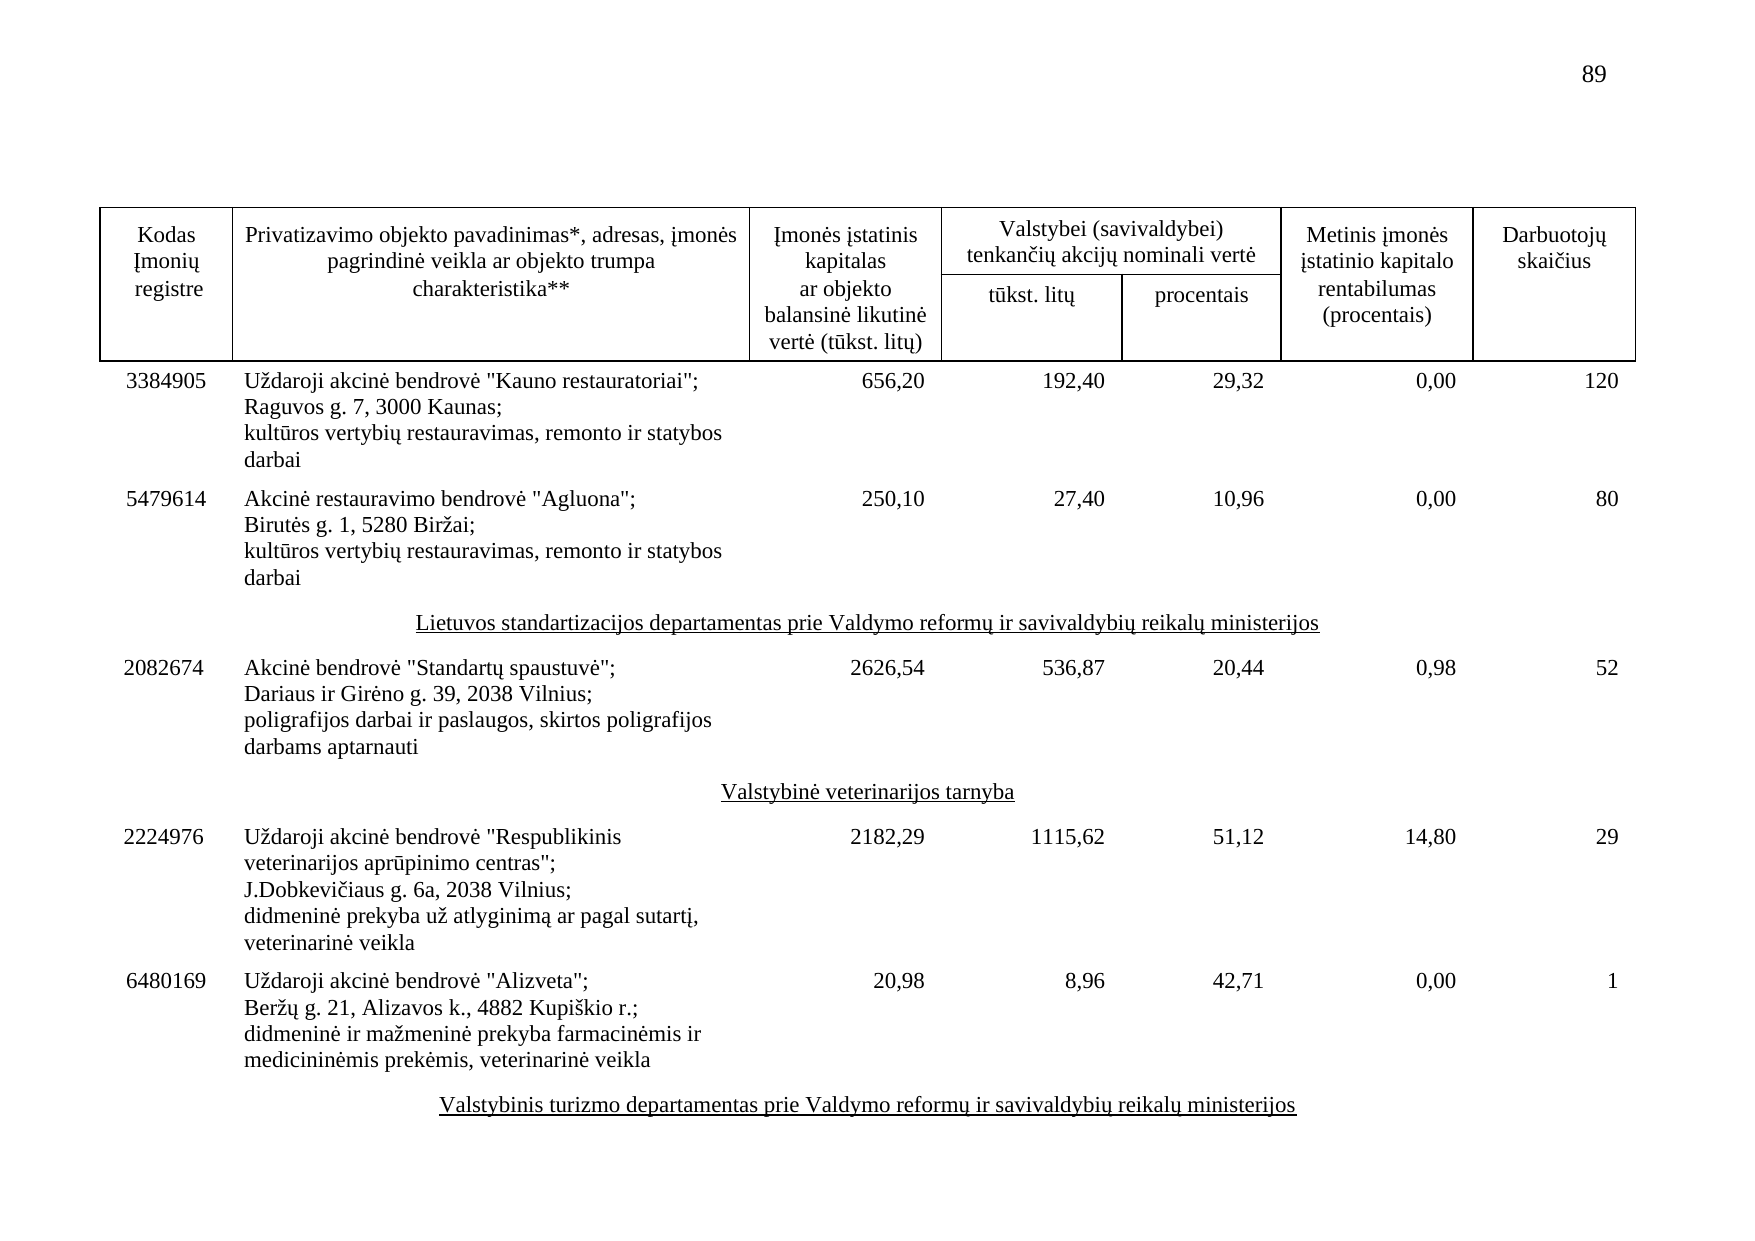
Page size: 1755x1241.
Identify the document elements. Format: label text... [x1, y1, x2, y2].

table_cell 51,12 [1122, 817, 1281, 961]
table_header Įmonės įstatinis kapitalas [750, 208, 941, 273]
table_cell Akcinė bendrovė "Standartų spaustuvė"; Dariaus ir Girėno g. 39, 2038 Vilnius; poligrafijos darbai ir paslaugos, skirtos poligrafijos darbams aptarnauti [233, 648, 749, 766]
table_header Valstybei (savivaldybei) tenkančių akcijų nominali vertė [942, 208, 1280, 273]
table_cell 536,87 [941, 648, 1122, 766]
table_cell 1 [1473, 961, 1636, 1079]
table_cell tūkst. litų [942, 275, 1121, 360]
table_cell 20,98 [750, 961, 941, 1079]
table_cell charakteristika** [233, 274, 749, 360]
table_cell Akcinė restauravimo bendrovė "Agluona"; Birutės g. 1, 5280 Biržai; kultūros vertybių restauravimas, remonto ir statybos darbai [233, 478, 749, 596]
table_cell 10,96 [1122, 478, 1281, 596]
table_cell 120 [1473, 362, 1636, 478]
table_cell 80 [1473, 478, 1636, 596]
table_cell Uždaroji akcinė bendrovė "Alizveta"; Beržų g. 21, Alizavos k., 4882 Kupiškio r.; didmeninė ir mažmeninė prekyba farmacinėmis ir medicininėmis prekėmis, veterinarinė veikla [233, 961, 749, 1079]
table_cell 0,98 [1281, 648, 1473, 766]
table_cell rentabilumas (procentais) [1282, 274, 1472, 360]
table_cell 3384905 [100, 362, 233, 478]
table_cell procentais [1123, 275, 1280, 360]
table_header Darbuotojų skaičius [1474, 208, 1635, 273]
table_cell 5479614 [100, 478, 233, 596]
table_cell 192,40 [941, 362, 1122, 478]
table_cell Valstybinis turizmo departamentas prie Valdymo reformų ir savivaldybių reikalų ministerijos [100, 1079, 1636, 1130]
table_cell Uždaroji akcinė bendrovė "Kauno restauratoriai"; Raguvos g. 7, 3000 Kaunas; kultūros vertybių restauravimas, remonto ir statybos darbai [233, 362, 749, 478]
table_header Kodas Įmonių [101, 208, 232, 273]
table_header Metinis įmonės įstatinio kapitalo [1282, 208, 1472, 273]
table_cell 27,40 [941, 478, 1122, 596]
table_cell 29 [1473, 817, 1636, 961]
table_cell 0,00 [1281, 362, 1473, 478]
table_cell 14,80 [1281, 817, 1473, 961]
table_header Privatizavimo objekto pavadinimas*, adresas, įmonės pagrindinė veikla ar objekto trumpa [233, 208, 749, 273]
table_cell 8,96 [941, 961, 1122, 1079]
table_cell 656,20 [750, 362, 941, 478]
table_cell 20,44 [1122, 648, 1281, 766]
table_cell Uždaroji akcinė bendrovė "Respublikinis veterinarijos aprūpinimo centras"; J.Dobkevičiaus g. 6a, 2038 Vilnius; didmeninė prekyba už atlyginimą ar pagal sutartį, veterinarinė veikla [233, 817, 749, 961]
table_cell [1474, 274, 1635, 360]
table_cell Valstybinė veterinarijos tarnyba [100, 766, 1636, 817]
table_cell Lietuvos standartizacijos departamentas prie Valdymo reformų ir savivaldybių reikalų ministerijos [100, 596, 1636, 648]
table_cell 2082674 [100, 648, 233, 766]
table_cell 0,00 [1281, 961, 1473, 1079]
table_cell 29,32 [1122, 362, 1281, 478]
table_cell 1115,62 [941, 817, 1122, 961]
table_cell ar objekto balansinė likutinė vertė (tūkst. litų) [750, 274, 941, 360]
table_cell 52 [1473, 648, 1636, 766]
table_cell registre [101, 274, 232, 360]
table_cell 6480169 [100, 961, 233, 1079]
table_cell 42,71 [1122, 961, 1281, 1079]
table_cell 2626,54 [750, 648, 941, 766]
table_cell 0,00 [1281, 478, 1473, 596]
table_cell 2224976 [100, 817, 233, 961]
table_cell 250,10 [750, 478, 941, 596]
table_cell 2182,29 [750, 817, 941, 961]
